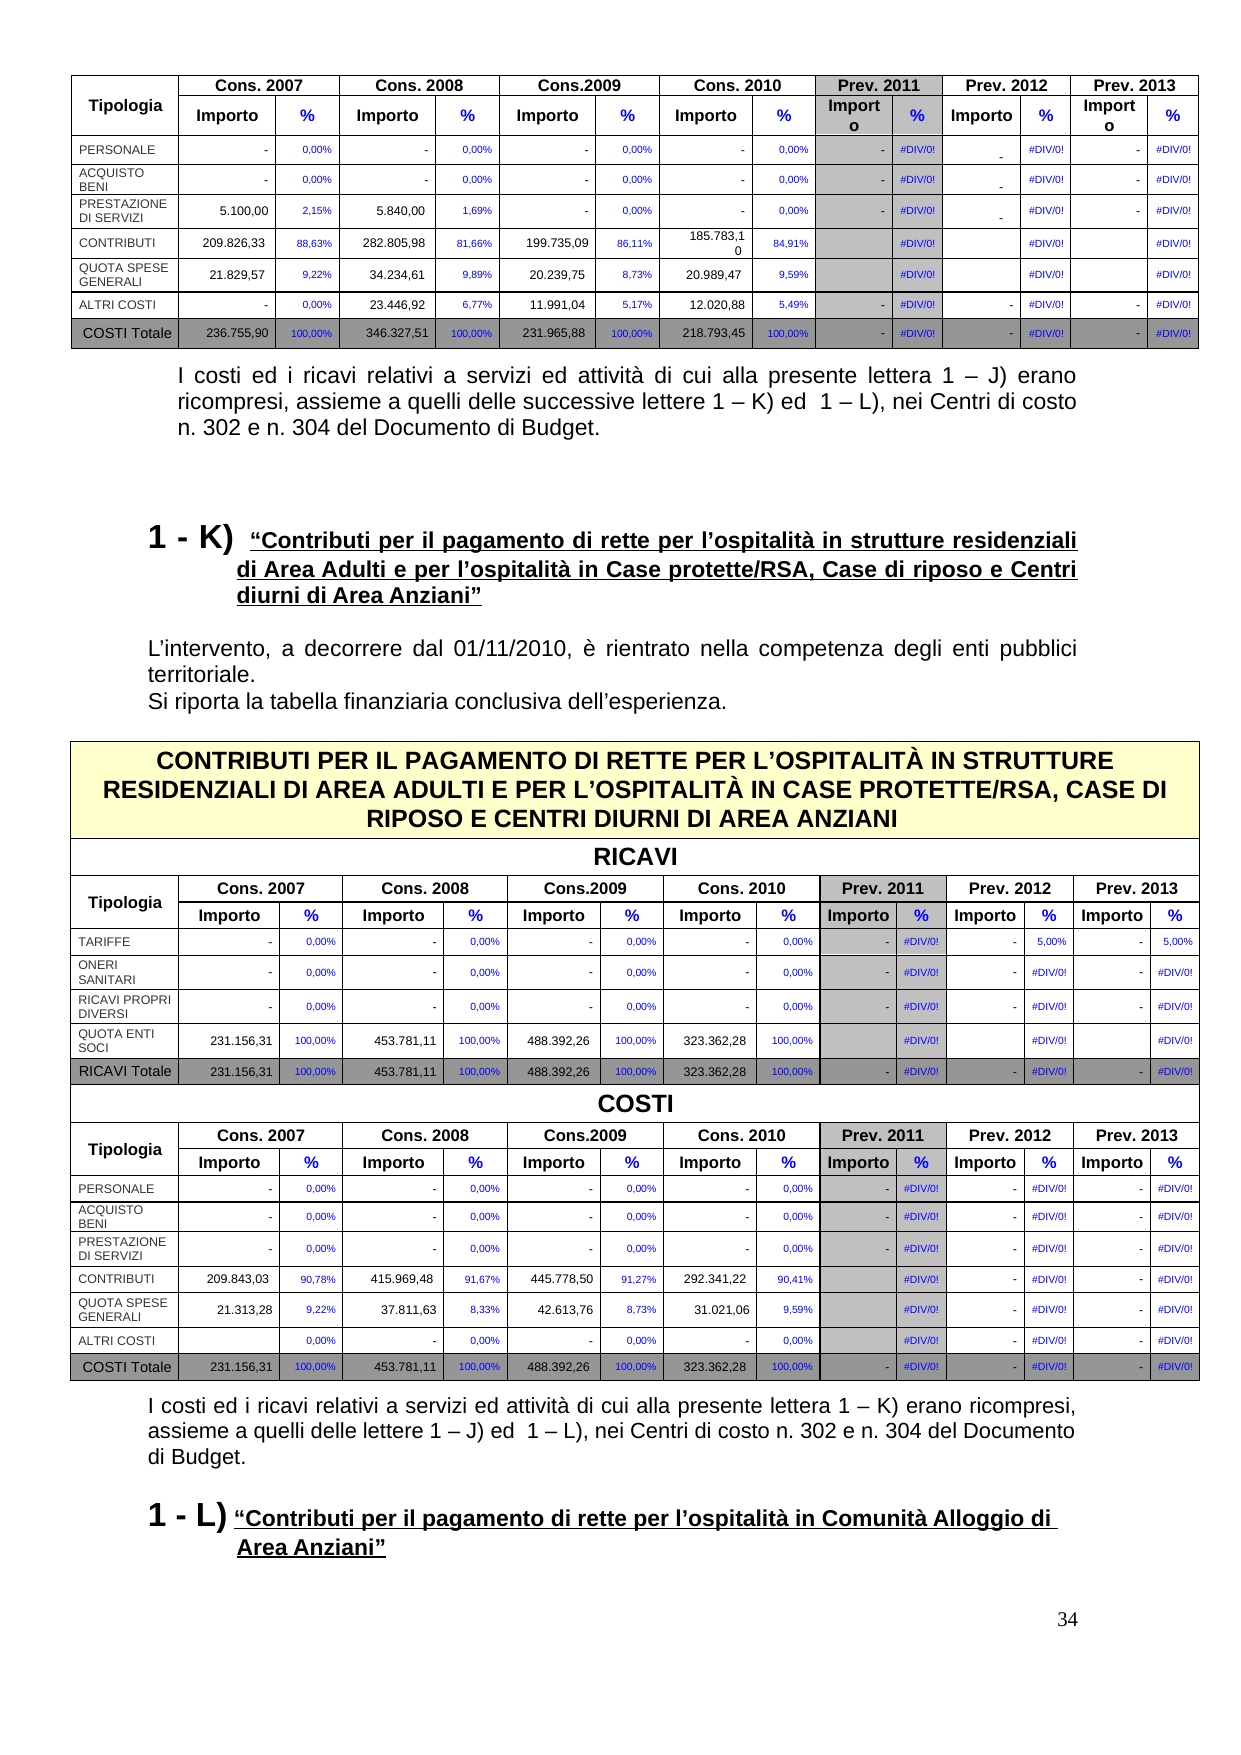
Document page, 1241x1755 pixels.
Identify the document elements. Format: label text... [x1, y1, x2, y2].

table_cell #DIV/0! [1148, 319, 1198, 348]
table_cell Prev. 2013 [1071, 76, 1198, 95]
text I costi ed i ricavi relativi a servizi ed attività di cui alla presente lettera 1 – K) erano ricompresi, assieme a quelli delle lettere 1 – J) ed 1 – L), nei Centri di costo n. 302 e n. 304 del Documento di Budget. [148, 1393, 1078, 1469]
table_cell 231.965,88 [500, 319, 595, 348]
table_cell Importo [1074, 903, 1150, 928]
table_cell #DIV/0! [1025, 1232, 1073, 1266]
table_cell #DIV/0! [893, 195, 942, 228]
table_cell #DIV/0! [897, 990, 946, 1023]
table_cell #DIV/0! [897, 956, 946, 989]
table_cell Importo [821, 903, 896, 928]
table_cell 0,00% [601, 1203, 663, 1231]
table_cell #DIV/0! [1151, 1203, 1199, 1231]
table_cell 231.156,31 [179, 1024, 279, 1058]
table_cell - [943, 195, 1020, 228]
table_cell - [664, 1328, 756, 1353]
table_cell [947, 1024, 1024, 1058]
table_cell QUOTA SPESE GENERALI [72, 259, 178, 291]
table_cell - [943, 165, 1020, 194]
table_cell Importo [943, 96, 1020, 134]
table_cell - [179, 165, 275, 194]
table_cell - [664, 929, 756, 954]
table_cell #DIV/0! [897, 1354, 946, 1380]
table_cell 9,59% [757, 1293, 819, 1327]
table_cell [821, 1293, 896, 1327]
table_cell 21.313,28 [179, 1293, 279, 1327]
table_cell 23.446,92 [340, 293, 435, 318]
table_cell #DIV/0! [897, 1203, 946, 1231]
table_cell - [947, 1293, 1024, 1327]
table_cell - [343, 1328, 443, 1353]
table_cell Importo [947, 1149, 1024, 1175]
table_cell 8,33% [444, 1293, 507, 1327]
table_cell 0,00% [276, 293, 339, 318]
table_cell 0,00% [596, 136, 659, 164]
table_cell % [1151, 1149, 1199, 1175]
table_cell Cons. 2010 [664, 1123, 819, 1148]
table_cell 488.392,26 [508, 1059, 600, 1084]
table_cell COSTI Totale [72, 319, 178, 348]
table_cell 0,00% [753, 195, 815, 228]
table_cell - [508, 956, 600, 989]
table_cell - [660, 195, 752, 228]
table_cell Importo [1074, 1149, 1150, 1175]
table_cell - [1074, 1059, 1150, 1084]
table_cell 0,00% [280, 1176, 342, 1201]
table_cell - [508, 1328, 600, 1353]
table_cell 5.100,00 [179, 195, 275, 228]
table_cell #DIV/0! [1151, 1328, 1199, 1353]
table_cell - [1074, 1293, 1150, 1327]
table_cell - [179, 1232, 279, 1266]
table_cell ACQUISTO BENI [72, 165, 178, 194]
table_cell #DIV/0! [1025, 1203, 1073, 1231]
table_cell 323.362,28 [664, 1024, 756, 1058]
table_cell ALTRI COSTI [72, 293, 178, 318]
table_cell #DIV/0! [1021, 165, 1070, 194]
table_cell 453.781,11 [343, 1059, 443, 1084]
table_cell 100,00% [601, 1354, 663, 1380]
table_cell #DIV/0! [1021, 259, 1070, 291]
table_cell #DIV/0! [897, 929, 946, 954]
table_cell % [1148, 96, 1198, 134]
table_cell ONERI SANITARI [71, 956, 178, 989]
table_cell - [821, 956, 896, 989]
table_cell 488.392,26 [508, 1024, 600, 1058]
table_cell - [816, 165, 892, 194]
table_cell 0,00% [444, 1328, 507, 1353]
table_cell 0,00% [757, 1328, 819, 1353]
table_cell - [947, 929, 1024, 954]
table_cell Cons. 2007 [179, 76, 339, 95]
table_cell 100,00% [276, 319, 339, 348]
table_cell 209.843,03 [179, 1267, 279, 1292]
table_cell 21.829,57 [179, 259, 275, 291]
table_cell 8,73% [596, 259, 659, 291]
table_cell 37.811,63 [343, 1293, 443, 1327]
table_cell 323.362,28 [664, 1059, 756, 1084]
table_cell #DIV/0! [893, 229, 942, 258]
table_cell 1,69% [436, 195, 499, 228]
table_cell 0,00% [757, 1203, 819, 1231]
table_cell #DIV/0! [1148, 165, 1198, 194]
table_cell - [508, 990, 600, 1023]
table_cell - [1071, 293, 1147, 318]
table_cell % [444, 1149, 507, 1175]
table_cell - [1074, 1354, 1150, 1380]
table_cell 100,00% [757, 1024, 819, 1058]
table_cell 100,00% [436, 319, 499, 348]
table_cell - [340, 136, 435, 164]
table_cell - [821, 1232, 896, 1266]
table_cell Importo [664, 1149, 756, 1175]
table_cell - [508, 1232, 600, 1266]
table_cell #DIV/0! [1148, 229, 1198, 258]
table_cell - [1074, 990, 1150, 1023]
table_cell RICAVI Totale [71, 1059, 178, 1084]
table_cell [821, 1328, 896, 1353]
table_cell 100,00% [280, 1059, 342, 1084]
table_cell 100,00% [596, 319, 659, 348]
table_cell Importo [340, 96, 435, 134]
table_cell PRESTAZIONE DI SERVIZI [71, 1232, 178, 1266]
table_cell - [947, 1354, 1024, 1380]
table_cell 0,00% [601, 929, 663, 954]
table_cell - [179, 990, 279, 1023]
table_cell #DIV/0! [1021, 293, 1070, 318]
table_cell #DIV/0! [1025, 1293, 1073, 1327]
table_cell 0,00% [596, 195, 659, 228]
table_cell 88,63% [276, 229, 339, 258]
table_cell 9,22% [280, 1293, 342, 1327]
table_cell - [179, 136, 275, 164]
table_cell 415.969,48 [343, 1267, 443, 1292]
table_cell 0,00% [444, 1232, 507, 1266]
table_cell #DIV/0! [1151, 1232, 1199, 1266]
table_cell #DIV/0! [897, 1232, 946, 1266]
table_cell CONTRIBUTI [72, 229, 178, 258]
table_cell - [500, 136, 595, 164]
table_cell - [664, 956, 756, 989]
table_cell 20.239,75 [500, 259, 595, 291]
table_cell % [601, 903, 663, 928]
table_cell % [276, 96, 339, 134]
table_cell 0,00% [280, 929, 342, 954]
table_cell 5,17% [596, 293, 659, 318]
table_cell Importo [508, 1149, 600, 1175]
table_cell - [1074, 1267, 1150, 1292]
table_cell - [179, 1203, 279, 1231]
table_cell #DIV/0! [893, 165, 942, 194]
table_cell Prev. 2012 [947, 876, 1073, 901]
table_cell PERSONALE [72, 136, 178, 164]
table_cell 453.781,11 [343, 1354, 443, 1380]
table_cell - [340, 165, 435, 194]
table_cell 0,00% [757, 990, 819, 1023]
table_cell % [436, 96, 499, 134]
table_cell - [816, 195, 892, 228]
table_cell [821, 1024, 896, 1058]
table_cell [179, 1328, 279, 1353]
table_cell 90,78% [280, 1267, 342, 1292]
table_cell Cons.2009 [508, 1123, 663, 1148]
table_cell 100,00% [444, 1024, 507, 1058]
table_cell 100,00% [601, 1024, 663, 1058]
table_cell Cons. 2010 [660, 76, 815, 95]
table_cell 0,00% [280, 956, 342, 989]
table_cell 0,00% [601, 956, 663, 989]
table_cell #DIV/0! [1025, 1176, 1073, 1201]
table_cell 9,89% [436, 259, 499, 291]
table_cell Tipologia [71, 1123, 178, 1175]
table_cell - [947, 1203, 1024, 1231]
table_cell 231.156,31 [179, 1059, 279, 1084]
table_cell - [947, 990, 1024, 1023]
table_cell PRESTAZIONE DI SERVIZI [72, 195, 178, 228]
table_cell CONTRIBUTI [71, 1267, 178, 1292]
table_cell % [1021, 96, 1070, 134]
table_cell 0,00% [757, 929, 819, 954]
table_cell [816, 259, 892, 291]
table_cell Tipologia [71, 876, 178, 928]
table_cell % [280, 903, 342, 928]
table_cell - [1071, 165, 1147, 194]
table_cell Importo [343, 1149, 443, 1175]
table_cell ACQUISTO BENI [71, 1203, 178, 1231]
table_cell TARIFFE [71, 929, 178, 954]
table_cell 282.805,98 [340, 229, 435, 258]
table_cell - [943, 293, 1020, 318]
table_cell Importo [1071, 96, 1147, 134]
table_cell 100,00% [753, 319, 815, 348]
table_cell #DIV/0! [897, 1293, 946, 1327]
table_cell 0,00% [757, 1232, 819, 1266]
table_cell - [660, 136, 752, 164]
table_cell - [343, 1176, 443, 1201]
table_cell - [343, 990, 443, 1023]
table_cell - [947, 956, 1024, 989]
table_cell #DIV/0! [893, 259, 942, 291]
table_cell % [1025, 1149, 1073, 1175]
table_cell QUOTA SPESE GENERALI [71, 1293, 178, 1327]
table_cell % [1025, 903, 1073, 928]
table_cell Importo [660, 96, 752, 134]
table_cell % [757, 903, 819, 928]
table_cell 0,00% [444, 929, 507, 954]
table_cell % [280, 1149, 342, 1175]
table_cell 100,00% [280, 1024, 342, 1058]
table_cell % [757, 1149, 819, 1175]
table_cell Importo [343, 903, 443, 928]
table_cell 8,73% [601, 1293, 663, 1327]
table_cell PERSONALE [71, 1176, 178, 1201]
table_cell #DIV/0! [1021, 229, 1070, 258]
table_cell Importo [179, 903, 279, 928]
table_cell - [1071, 136, 1147, 164]
table_cell 42.613,76 [508, 1293, 600, 1327]
table_cell - [821, 929, 896, 954]
table_cell #DIV/0! [897, 1176, 946, 1201]
table_cell #DIV/0! [893, 136, 942, 164]
table_cell - [664, 990, 756, 1023]
table_cell 5,00% [1025, 929, 1073, 954]
table_cell 0,00% [280, 990, 342, 1023]
table_cell 0,00% [436, 136, 499, 164]
table_cell 209.826,33 [179, 229, 275, 258]
table_cell % [753, 96, 815, 134]
table_cell 86,11% [596, 229, 659, 258]
table_cell Cons. 2007 [179, 876, 342, 901]
table_header CONTRIBUTI PER IL PAGAMENTO DI RETTE PER L’OSPITALITÀ IN STRUTTURE RESIDENZIALI DI AREA ADULTI E PER L’OSPITALITÀ IN CASE PROTETTE/RSA, CASE DI RIPOSO E CENTRI DIURNI DI AREA ANZIANI [71, 742, 1199, 837]
table_cell - [343, 1203, 443, 1231]
table_cell 0,00% [280, 1203, 342, 1231]
table_cell Cons. 2008 [343, 876, 507, 901]
table_cell - [1071, 319, 1147, 348]
table_cell #DIV/0! [1025, 1354, 1073, 1380]
table_cell 0,00% [444, 990, 507, 1023]
table_cell 84,91% [753, 229, 815, 258]
table_cell - [816, 319, 892, 348]
table_cell 0,00% [601, 1176, 663, 1201]
text I costi ed i ricavi relativi a servizi ed attività di cui alla presente lettera 1 – J) erano ricompresi, assieme a quelli delle successive lettere 1 – K) ed 1 – L), nei Centri di costo n. 302 e n. 304 del Documento di Budget. [177, 362, 1078, 441]
table_cell 91,67% [444, 1267, 507, 1292]
table_cell - [943, 319, 1020, 348]
table_cell 100,00% [601, 1059, 663, 1084]
table_cell - [179, 293, 275, 318]
table_cell Cons. 2008 [343, 1123, 507, 1148]
table_cell 0,00% [753, 136, 815, 164]
table_cell RICAVI [71, 839, 1199, 875]
table_cell #DIV/0! [1021, 136, 1070, 164]
table_cell - [821, 1354, 896, 1380]
table_cell COSTI [71, 1085, 1199, 1122]
table_cell 346.327,51 [340, 319, 435, 348]
table_cell #DIV/0! [897, 1059, 946, 1084]
table_cell 100,00% [444, 1059, 507, 1084]
table_cell #DIV/0! [1151, 1293, 1199, 1327]
table_cell #DIV/0! [1025, 1267, 1073, 1292]
table_cell [816, 229, 892, 258]
table_cell 185.783,10 [660, 229, 752, 258]
table_cell #DIV/0! [1151, 1059, 1199, 1084]
table_cell - [508, 1203, 600, 1231]
table_cell - [179, 929, 279, 954]
table_cell Prev. 2011 [821, 876, 946, 901]
table_cell Importo [179, 1149, 279, 1175]
table_cell - [1074, 1203, 1150, 1231]
table_cell 488.392,26 [508, 1354, 600, 1380]
table_cell [821, 1267, 896, 1292]
table_cell #DIV/0! [1151, 956, 1199, 989]
table_cell [1074, 1024, 1150, 1058]
text Si riporta la tabella finanziaria conclusiva dell’esperienza. [148, 688, 1078, 714]
table_cell - [821, 1176, 896, 1201]
table_cell % [444, 903, 507, 928]
table_cell - [660, 165, 752, 194]
table_cell Cons.2009 [500, 76, 659, 95]
table_cell - [343, 929, 443, 954]
table_cell % [897, 1149, 946, 1175]
table_cell - [1074, 956, 1150, 989]
table_cell 199.735,09 [500, 229, 595, 258]
table_cell 236.755,90 [179, 319, 275, 348]
table_cell 0,00% [601, 1232, 663, 1266]
table_cell 0,00% [276, 165, 339, 194]
table_cell Importo [500, 96, 595, 134]
table_cell - [500, 195, 595, 228]
table_cell - [947, 1328, 1024, 1353]
table_cell #DIV/0! [1025, 1328, 1073, 1353]
table_cell Importo [664, 903, 756, 928]
table_cell Importo [821, 1149, 896, 1175]
table_cell #DIV/0! [897, 1267, 946, 1292]
table_cell 91,27% [601, 1267, 663, 1292]
table_cell 0,00% [753, 165, 815, 194]
table_cell [1071, 259, 1147, 291]
table_cell 0,00% [757, 1176, 819, 1201]
table_cell 100,00% [757, 1059, 819, 1084]
table_cell - [508, 929, 600, 954]
table_cell - [179, 956, 279, 989]
table_cell % [1151, 903, 1199, 928]
table_cell % [893, 96, 942, 134]
table_cell [1071, 229, 1147, 258]
table_cell 292.341,22 [664, 1267, 756, 1292]
table_cell 5.840,00 [340, 195, 435, 228]
table_cell #DIV/0! [1151, 1354, 1199, 1380]
table_cell Importo [947, 903, 1024, 928]
table_cell % [601, 1149, 663, 1175]
table_cell 100,00% [280, 1354, 342, 1380]
text L’intervento, a decorrere dal 01/11/2010, è rientrato nella competenza degli enti pubblici territoriale. [148, 635, 1078, 688]
table_cell 100,00% [444, 1354, 507, 1380]
table_cell 5,49% [753, 293, 815, 318]
table_cell 0,00% [444, 956, 507, 989]
table_cell - [821, 1203, 896, 1231]
table_cell Prev. 2012 [947, 1123, 1073, 1148]
table_cell #DIV/0! [893, 293, 942, 318]
table_cell - [947, 1232, 1024, 1266]
table_cell 218.793,45 [660, 319, 752, 348]
table_cell - [947, 1267, 1024, 1292]
table_cell Cons.2009 [508, 876, 663, 901]
text 1 - L) “Contributi per il pagamento di rette per l’ospitalità in Comunità Alloggio di Area Anziani” [148, 1495, 1078, 1560]
table_cell 2,15% [276, 195, 339, 228]
table_cell 445.778,50 [508, 1267, 600, 1292]
table_cell ALTRI COSTI [71, 1328, 178, 1353]
table_cell Cons. 2008 [340, 76, 499, 95]
table_cell #DIV/0! [1151, 990, 1199, 1023]
table_cell #DIV/0! [1151, 1176, 1199, 1201]
table_cell - [664, 1176, 756, 1201]
table_cell - [664, 1232, 756, 1266]
table_cell #DIV/0! [1025, 1059, 1073, 1084]
table_cell - [343, 956, 443, 989]
table_cell Prev. 2011 [821, 1123, 946, 1148]
table_cell Prev. 2013 [1074, 1123, 1199, 1148]
table_cell Cons. 2010 [664, 876, 819, 901]
table_cell #DIV/0! [1025, 990, 1073, 1023]
table_cell 5,00% [1151, 929, 1199, 954]
table_cell #DIV/0! [897, 1024, 946, 1058]
table_cell Importo [816, 96, 892, 134]
table_cell 90,41% [757, 1267, 819, 1292]
table_cell - [1074, 929, 1150, 954]
table_cell - [821, 1059, 896, 1084]
text 1 - K) “Contributi per il pagamento di rette per l’ospitalità in strutture residenziali di Area Adulti e per l’ospitalità in Case protette/RSA, Case di riposo e Centri diurni di Area Anziani” [148, 518, 1078, 609]
table_cell - [1074, 1328, 1150, 1353]
table_cell - [947, 1059, 1024, 1084]
table_cell 0,00% [280, 1328, 342, 1353]
table_cell 6,77% [436, 293, 499, 318]
table_cell 0,00% [601, 990, 663, 1023]
table_cell 12.020,88 [660, 293, 752, 318]
table_cell % [897, 903, 946, 928]
table_cell Prev. 2013 [1074, 876, 1199, 901]
table_cell - [1071, 195, 1147, 228]
table_cell Cons. 2007 [179, 1123, 342, 1148]
table_cell 31.021,06 [664, 1293, 756, 1327]
table_cell #DIV/0! [1148, 259, 1198, 291]
table_cell - [179, 1176, 279, 1201]
table_cell #DIV/0! [1151, 1024, 1199, 1058]
table_cell #DIV/0! [1021, 195, 1070, 228]
table_cell 20.989,47 [660, 259, 752, 291]
table_cell - [500, 165, 595, 194]
table_cell 453.781,11 [343, 1024, 443, 1058]
table_cell 0,00% [436, 165, 499, 194]
table_cell 0,00% [276, 136, 339, 164]
table_cell - [508, 1176, 600, 1201]
table_cell #DIV/0! [1148, 136, 1198, 164]
table_cell - [1074, 1176, 1150, 1201]
table_cell - [943, 136, 1020, 164]
table_cell #DIV/0! [1025, 1024, 1073, 1058]
table_cell RICAVI PROPRI DIVERSI [71, 990, 178, 1023]
table_cell 9,59% [753, 259, 815, 291]
table_cell - [816, 136, 892, 164]
table_cell 0,00% [757, 956, 819, 989]
table_cell #DIV/0! [1151, 1267, 1199, 1292]
table_cell 323.362,28 [664, 1354, 756, 1380]
table_cell [943, 259, 1020, 291]
table_cell #DIV/0! [1148, 293, 1198, 318]
table_cell - [821, 990, 896, 1023]
table_cell #DIV/0! [1025, 956, 1073, 989]
table_cell - [1074, 1232, 1150, 1266]
table_cell Prev. 2012 [943, 76, 1070, 95]
table_cell 0,00% [444, 1203, 507, 1231]
table_cell 34.234,61 [340, 259, 435, 291]
table_cell 231.156,31 [179, 1354, 279, 1380]
table_cell QUOTA ENTI SOCI [71, 1024, 178, 1058]
table_cell 100,00% [757, 1354, 819, 1380]
table_cell 9,22% [276, 259, 339, 291]
table_cell 81,66% [436, 229, 499, 258]
table_cell 0,00% [444, 1176, 507, 1201]
table_cell Prev. 2011 [816, 76, 942, 95]
table_cell #DIV/0! [897, 1328, 946, 1353]
table_cell 0,00% [596, 165, 659, 194]
table_cell Tipologia [72, 76, 178, 134]
table_cell #DIV/0! [1148, 195, 1198, 228]
table_cell 0,00% [280, 1232, 342, 1266]
table_cell - [343, 1232, 443, 1266]
table_cell 11.991,04 [500, 293, 595, 318]
table_cell - [664, 1203, 756, 1231]
table_cell COSTI Totale [71, 1354, 178, 1380]
table_cell - [816, 293, 892, 318]
table_cell - [947, 1176, 1024, 1201]
table_cell #DIV/0! [1021, 319, 1070, 348]
table_cell [943, 229, 1020, 258]
table_cell #DIV/0! [893, 319, 942, 348]
table_cell % [596, 96, 659, 134]
table_cell Importo [179, 96, 275, 134]
table_cell 0,00% [601, 1328, 663, 1353]
table_cell Importo [508, 903, 600, 928]
